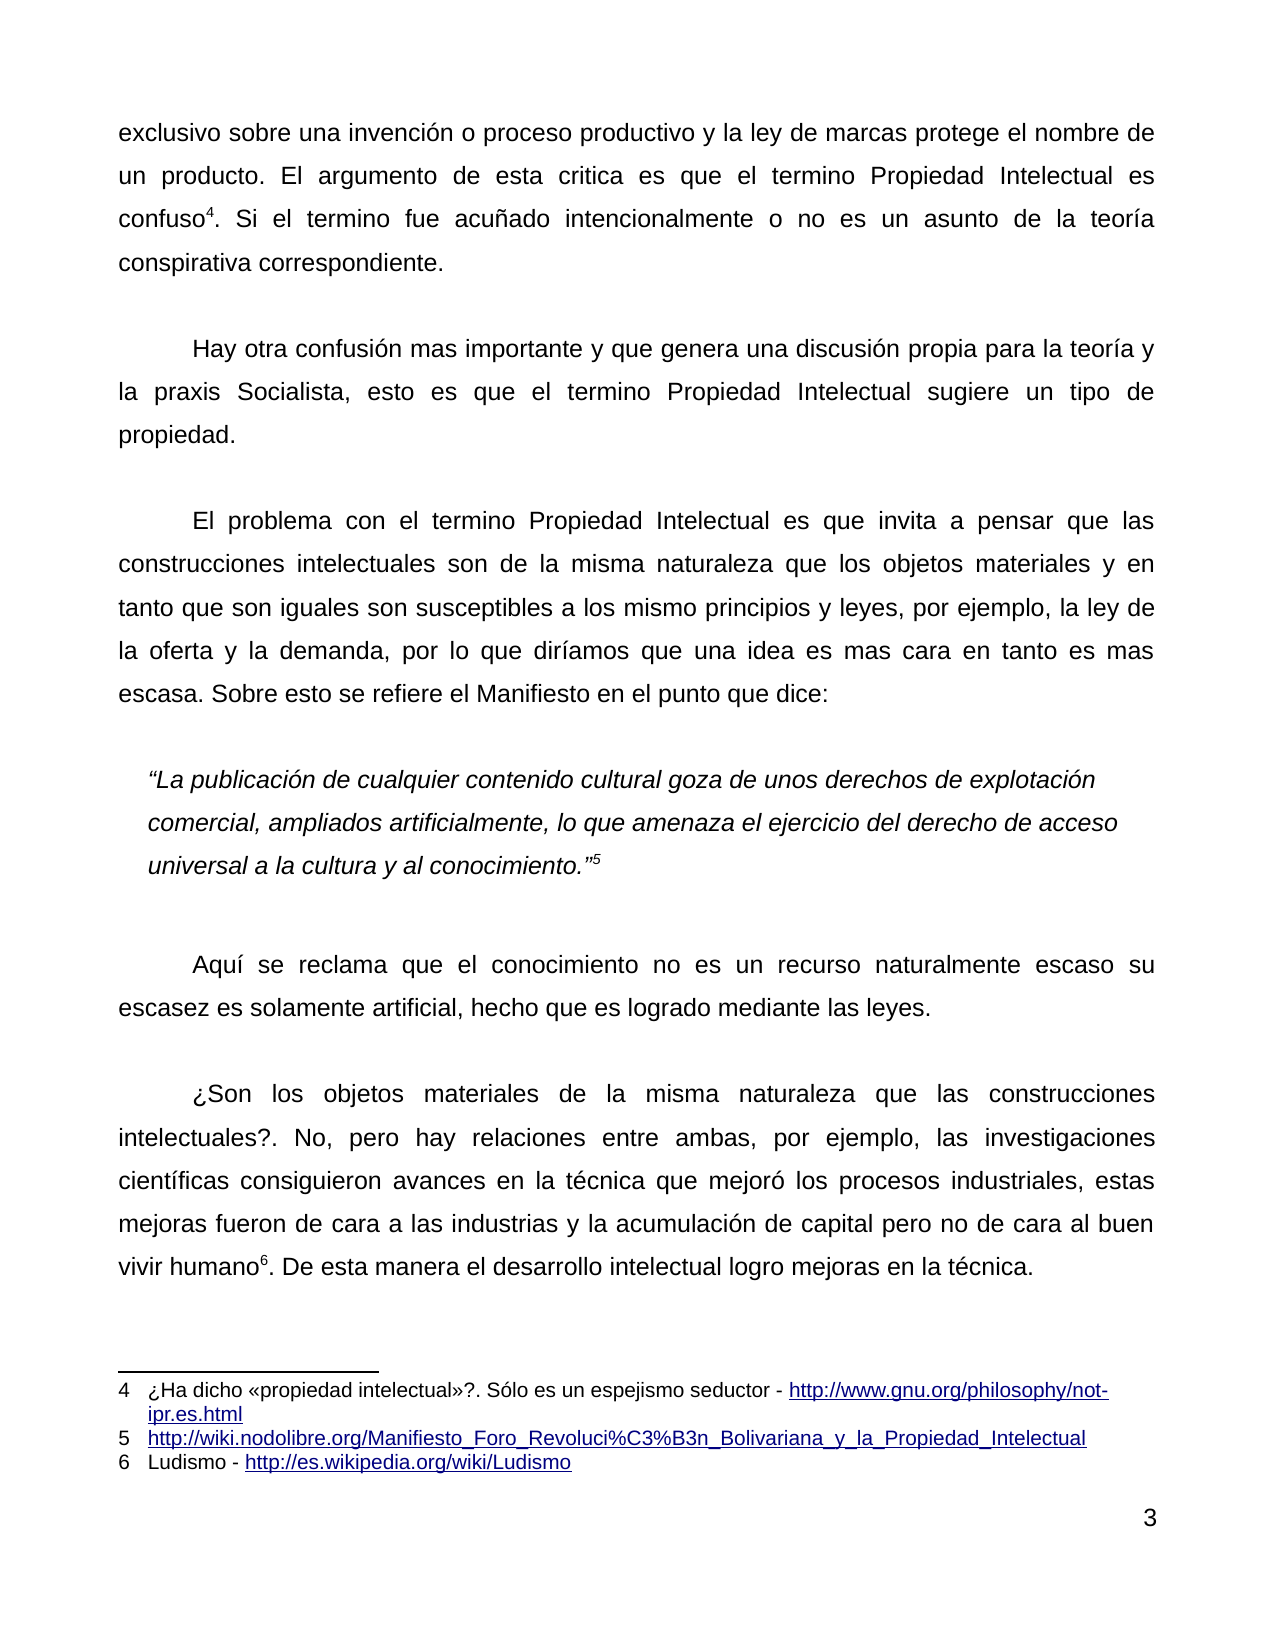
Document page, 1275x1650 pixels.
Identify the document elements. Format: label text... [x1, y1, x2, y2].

text exclusivo sobre una invención o proceso productivo y la ley de marcas protege el nombre de un producto. El argumento de esta critica es que el termino Propiedad Intelectual es confuso. Si el termino fue acuñado intencionalmente o no es un asunto de la teoría conspirativa correspondiente. [118, 118, 1157, 276]
text ¿Son los objetos materiales de la misma naturaleza que las construcciones intelectuales?. No, pero hay relaciones entre ambas, por ejemplo, las investigaciones científicas consiguieron avances en la técnica que mejoró los procesos industriales, estas mejoras fueron de cara a las industrias y la acumulación de capital pero no de cara al buen vivir humano. De esta manera el desarrollo intelectual logro mejoras en la técnica. [118, 1079, 1157, 1281]
text “La publicación de cualquier contenido cultural goza de unos derechos de explotación comercial, ampliados artificialmente, lo que amenaza el ejercicio del derecho de acceso universal a la cultura y al conocimiento.” [148, 765, 1157, 880]
text Ludismo - http://es.wikipedia.org/wiki/Ludismo [118, 1450, 1157, 1474]
text http://wiki.nodolibre.org/Manifiesto_Foro_Revoluci%C3%B3n_Bolivariana_y_la_Propiedad_Intelectual [118, 1426, 1157, 1450]
text Aquí se reclama que el conocimiento no es un recurso naturalmente escaso su escasez es solamente artificial, hecho que es logrado mediante las leyes. [118, 950, 1157, 1022]
text El problema con el termino Propiedad Intelectual es que invita a pensar que las construcciones intelectuales son de la misma naturaleza que los objetos materiales y en tanto que son iguales son susceptibles a los mismo principios y leyes, por ejemplo, la ley de la oferta y la demanda, por lo que diríamos que una idea es mas cara en tanto es mas escasa. Sobre esto se refiere el Manifiesto en el punto que dice: [118, 506, 1157, 707]
text ¿Ha dicho «propiedad intelectual»?. Sólo es un espejismo seductor - http://www.gnu.org/philosophy/not-ipr.es.html [118, 1378, 1157, 1426]
text Hay otra confusión mas importante y que genera una discusión propia para la teoría y la praxis Socialista, esto es que el termino Propiedad Intelectual sugiere un tipo de propiedad. [118, 334, 1157, 449]
